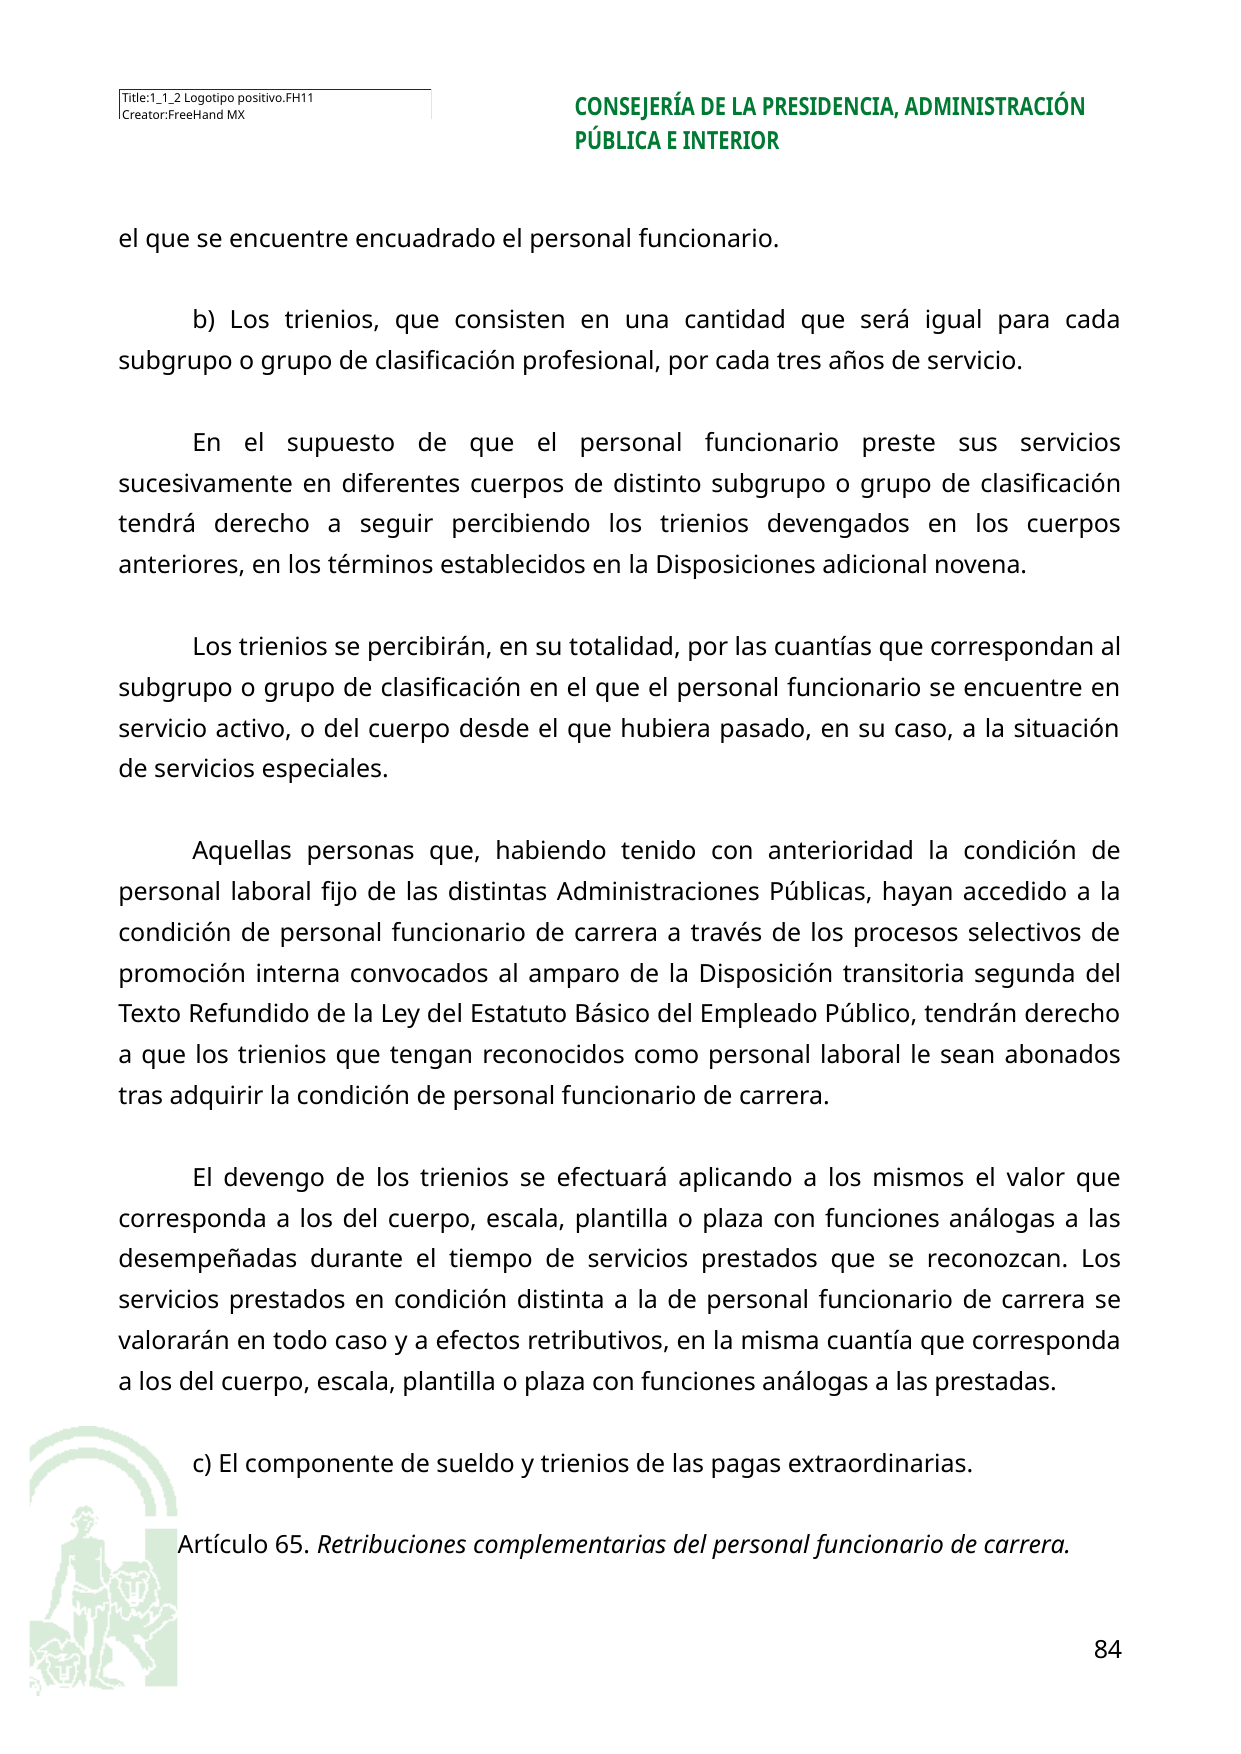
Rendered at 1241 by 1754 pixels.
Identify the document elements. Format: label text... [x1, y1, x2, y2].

text Los trienios se percibirán, en su totalidad, por las cuantías que correspondan al subgrupo o grupo de clasificación en el que el personal funcionario se encuentre en servicio activo, o del cuerpo desde el que hubiera pasado, en su caso, a la situación de servicios especiales. [118, 628, 1122, 785]
text El devengo de los trienios se efectuará aplicando a los mismos el valor que corresponda a los del cuerpo, escala, plantilla o plaza con funciones análogas a las desempeñadas durante el tiempo de servicios prestados que se reconozcan. Los servicios prestados en condición distinta a la de personal funcionario de carrera se valorarán en todo caso y a efectos retributivos, en la misma cuantía que corresponda a los del cuerpo, escala, plantilla o plaza con funciones análogas a las prestadas. [118, 1159, 1122, 1398]
text Aquellas personas que, habiendo tenido con anterioridad la condición de personal laboral fijo de las distintas Administraciones Públicas, hayan accedido a la condición de personal funcionario de carrera a través de los procesos selectivos de promoción interna convocados al amparo de la Disposición transitoria segunda del Texto Refundido de la Ley del Estatuto Básico del Empleado Público, tendrán derecho a que los trienios que tengan reconocidos como personal laboral le sean abonados tras adquirir la condición de personal funcionario de carrera. [118, 833, 1122, 1112]
text b) Los trienios, que consisten en una cantidad que será igual para cada subgrupo o grupo de clasificación profesional, por cada tres años de servicio. [118, 302, 1122, 377]
text el que se encuentre encuadrado el personal funcionario. [118, 220, 1122, 254]
text En el supuesto de que el personal funcionario preste sus servicios sucesivamente en diferentes cuerpos de distinto subgrupo o grupo de clasificación tendrá derecho a seguir percibiendo los trienios devengados en los cuerpos anteriores, en los términos establecidos en la Disposiciones adicional novena. [118, 424, 1122, 581]
text Artículo 65. Retribuciones complementarias del personal funcionario de carrera. [178, 1527, 1122, 1561]
text c) El componente de sueldo y trienios de las pagas extraordinarias. [178, 1445, 1122, 1479]
picture [29, 1426, 178, 1696]
